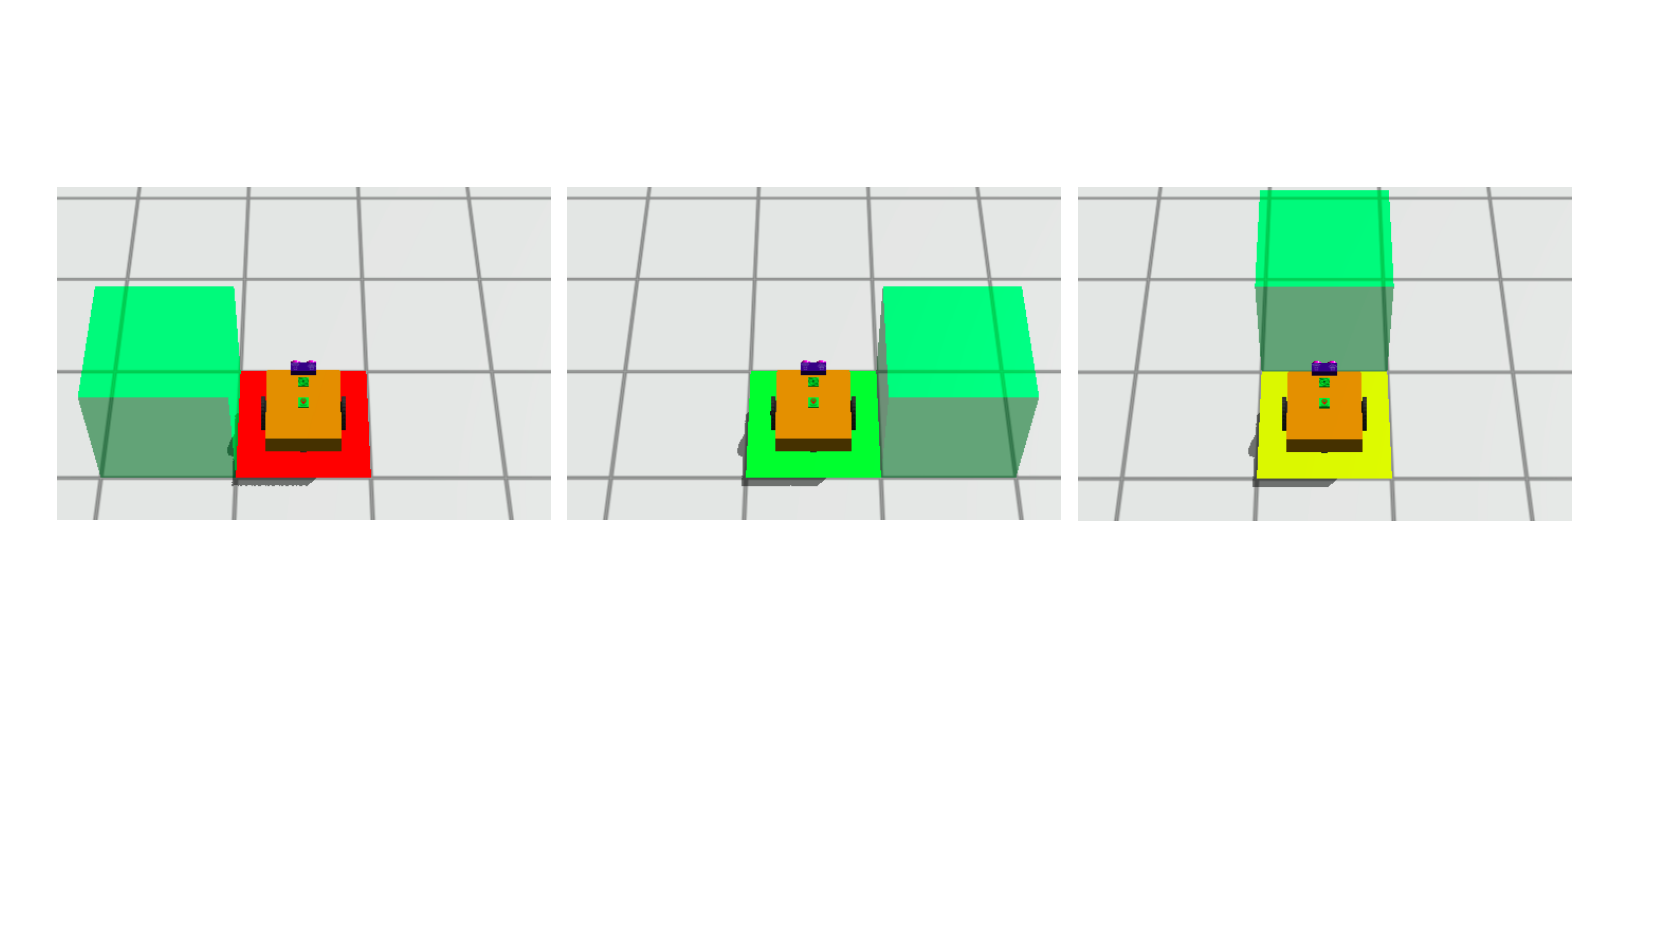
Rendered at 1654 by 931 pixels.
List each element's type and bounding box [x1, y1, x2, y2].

picture [57, 187, 551, 520]
picture [567, 187, 1061, 520]
picture [1078, 187, 1572, 521]
